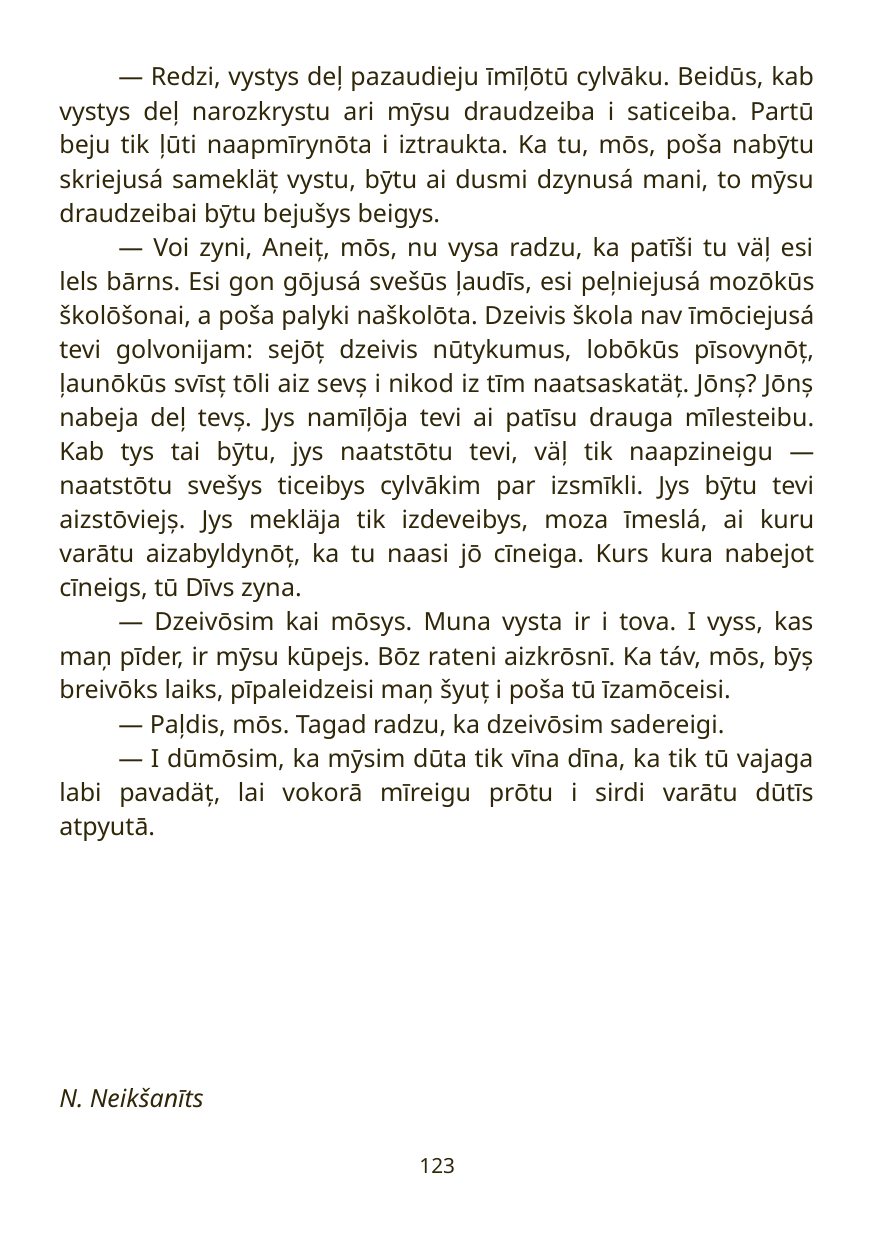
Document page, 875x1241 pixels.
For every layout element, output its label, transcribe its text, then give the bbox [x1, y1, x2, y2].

text — Redzi, vystys deļ pazaudieju īmīļōtū cylvāku. Beidūs, kab vystys deļ narozkrystu ari mȳsu draudzeiba i saticeiba. Partū beju tik ļūti naapmīrynōta i iztraukta. Ka tu, mōs, poša nabȳtu skriejusá samekläț vystu, bȳtu ai dusmi dzynusá mani, to mȳsu draudzeibai bȳtu bejušys beigys. [59, 59, 815, 229]
text — I dūmōsim, ka mȳsim dūta tik vīna dīna, ka tik tū vajaga labi pavadäț, lai vokorā mīreigu prōtu i sirdi varātu dūtīs atpyutā. [59, 740, 815, 842]
text N. Neikšanīts [59, 1081, 815, 1115]
text — Voi zyni, Aneiț, mōs, nu vysa radzu, ka patīši tu väļ esi lels bārns. Esi gon gōjusá svešūs ļaudīs, esi peļniejusá mozōkūs školōšonai, a poša palyki naškolōta. Dzeivis škola nav īmōciejusá tevi golvonijam: sejōț dzeivis nūtykumus, lobōkūs pīsovynōț, ļaunōkūs svīsț tōli aiz sevș i nikod iz tīm naatsaskatäț. Jōnș? Jōnș nabeja deļ tevș. Jys namīļōja tevi ai patīsu drauga mīlesteibu. Kab tys tai bȳtu, jys naatstōtu tevi, väļ tik naapzineigu — naatstōtu svešys ticeibys cylvākim par izsmīkli. Jys bȳtu tevi aizstōviejș. Jys mekläja tik izdeveibys, moza īmeslá, ai kuru varātu aizabyldynōț, ka tu naasi jō cīneiga. Kurs kura nabejot cīneigs, tū Dīvs zyna. [59, 229, 815, 604]
text — Paļdis, mōs. Tagad radzu, ka dzeivōsim sadereigi. [59, 706, 815, 740]
text — Dzeivōsim kai mōsys. Muna vysta ir i tova. I vyss, kas maņ pīder, ir mȳsu kūpejs. Bōz rateni aizkrōsnī. Ka táv, mōs, bȳș breivōks laiks, pīpaleidzeisi maņ šyuț i poša tū īzamōceisi. [59, 604, 815, 706]
